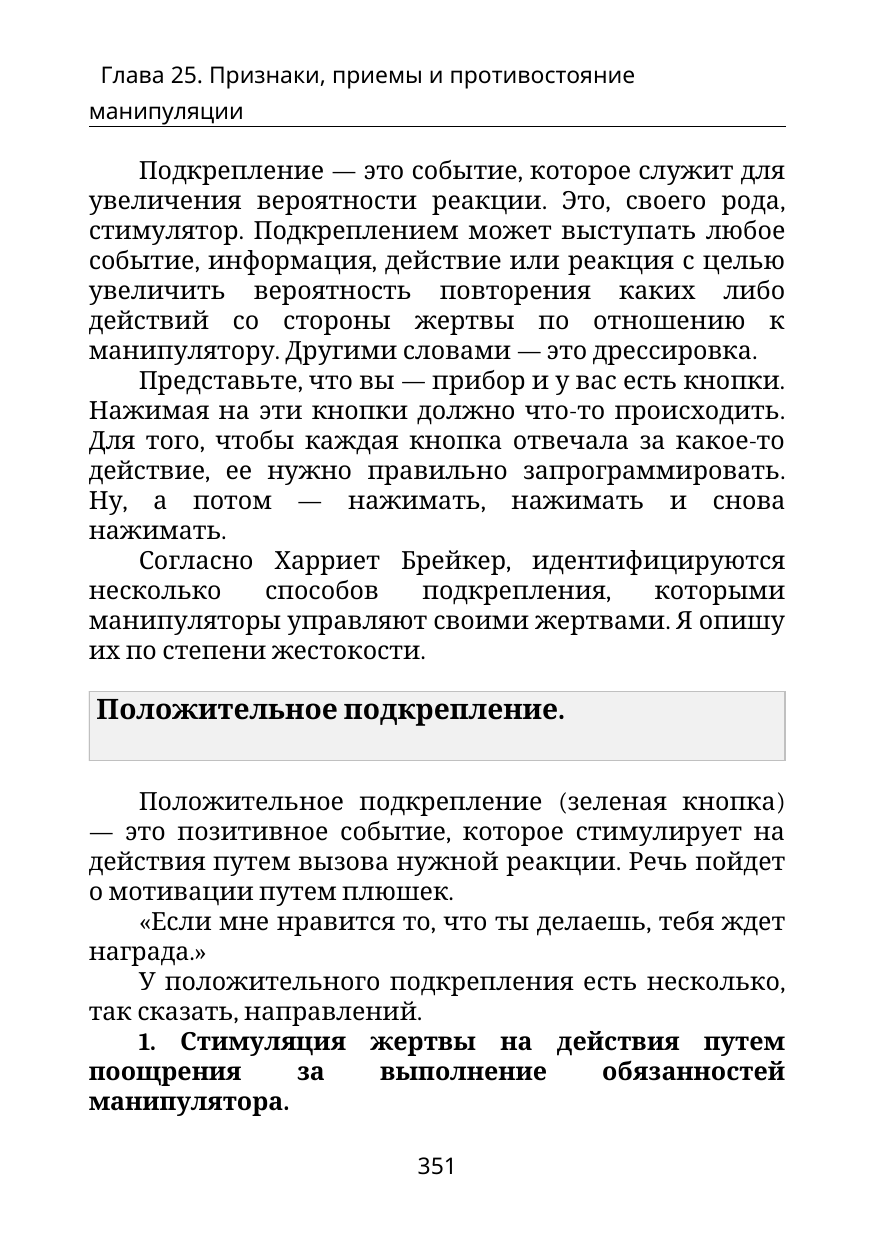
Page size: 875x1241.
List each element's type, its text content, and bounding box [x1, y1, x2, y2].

text Согласно Харриет Брейкер, идентифицируются несколько способов подкрепления, которыми манипуляторы управляют своими жертвами. Я опишу их по степени жестокости. [88, 546, 786, 666]
text Положительное подкрепление (зеленая кнопка) — это позитивное событие, которое стимулирует на действия путем вызова нужной реакции. Речь пойдет о мотивации путем плюшек. [88, 786, 786, 906]
text 1. Стимуляция жертвы на действия путем поощрения за выполнение обязанностей манипулятора. [88, 1026, 786, 1116]
text У положительного подкрепления есть несколько, так сказать, направлений. [88, 966, 786, 1026]
text «Если мне нравится то, что ты делаешь, тебя ждет награда.» [88, 906, 786, 966]
text Представьте, что вы — прибор и у вас есть кнопки. Нажимая на эти кнопки должно что-то происходить. Для того, чтобы каждая кнопка отвечала за какое-то действие, ее нужно правильно запрограммировать. Ну, а потом — нажимать, нажимать и снова нажимать. [88, 366, 786, 546]
text Подкрепление — это событие, которое служит для увеличения вероятности реакции. Это, своего рода, стимулятор. Подкреплением может выступать любое событие, информация, действие или реакция с целью увеличить вероятность повторения каких либо действий со стороны жертвы по отношению к манипулятору. Другими словами — это дрессировка. [88, 156, 786, 366]
subtitle Положительное подкрепление. [90, 692, 784, 760]
